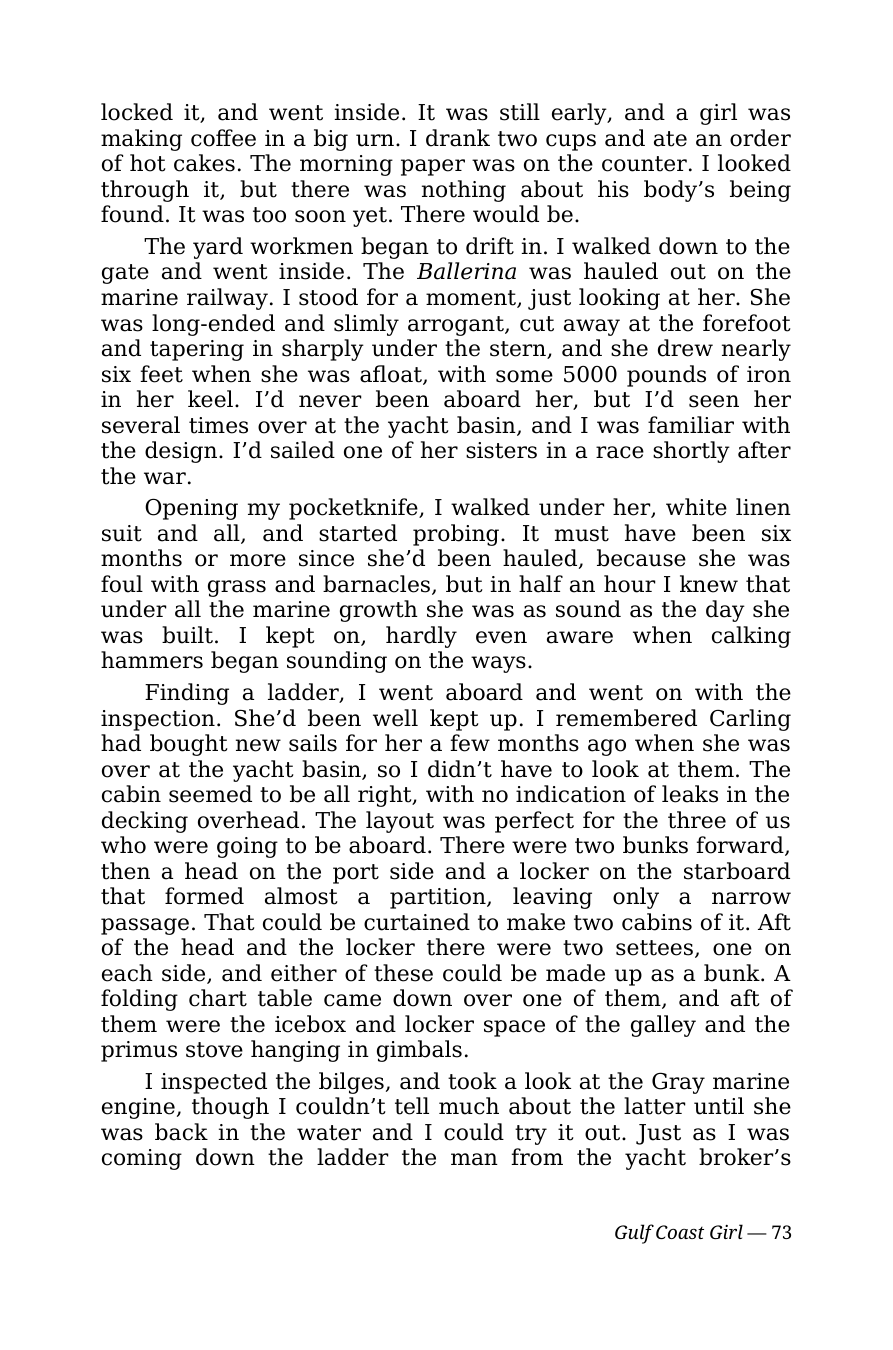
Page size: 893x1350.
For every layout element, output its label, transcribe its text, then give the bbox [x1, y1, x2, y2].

text locked it, and went inside. It was still early, and a girl was making coffee in a big urn. I drank two cups and ate an order of hot cakes. The morning paper was on the counter. I looked through it, but there was nothing about his body’s being found. It was too soon yet. There would be. [101, 101, 792, 228]
text The yard workmen began to drift in. I walked down to the gate and went inside. The Ballerina was hauled out on the marine railway. I stood for a moment, just looking at her. She was long-ended and slimly arrogant, cut away at the forefoot and tapering in sharply under the stern, and she drew nearly six feet when she was afloat, with some 5000 pounds of iron in her keel. I’d never been aboard her, but I’d seen her several times over at the yacht basin, and I was familiar with the design. I’d sailed one of her sisters in a race shortly after the war. [101, 234, 792, 489]
text Finding a ladder, I went aboard and went on with the inspection. She’d been well kept up. I remembered Carling had bought new sails for her a few months ago when she was over at the yacht basin, so I didn’t have to look at them. The cabin seemed to be all right, with no indication of leaks in the decking overhead. The layout was perfect for the three of us who were going to be aboard. There were two bunks forward, then a head on the port side and a locker on the starboard that formed almost a partition, leaving only a narrow passage. That could be curtained to make two cabins of it. Aft of the head and the locker there were two settees, one on each side, and either of these could be made up as a bunk. A folding chart table came down over one of them, and aft of them were the icebox and locker space of the galley and the primus stove hanging in gimbals. [101, 680, 792, 1063]
text Opening my pocketknife, I walked under her, white linen suit and all, and started probing. It must have been six months or more since she’d been hauled, because she was foul with grass and barnacles, but in half an hour I knew that under all the marine growth she was as sound as the day she was built. I kept on, hardly even aware when calking hammers began sounding on the ways. [101, 495, 792, 674]
text I inspected the bilges, and took a look at the Gray marine engine, though I couldn’t tell much about the latter until she was back in the water and I could try it out. Just as I was coming down the ladder the man from the yacht broker’s [101, 1069, 792, 1171]
